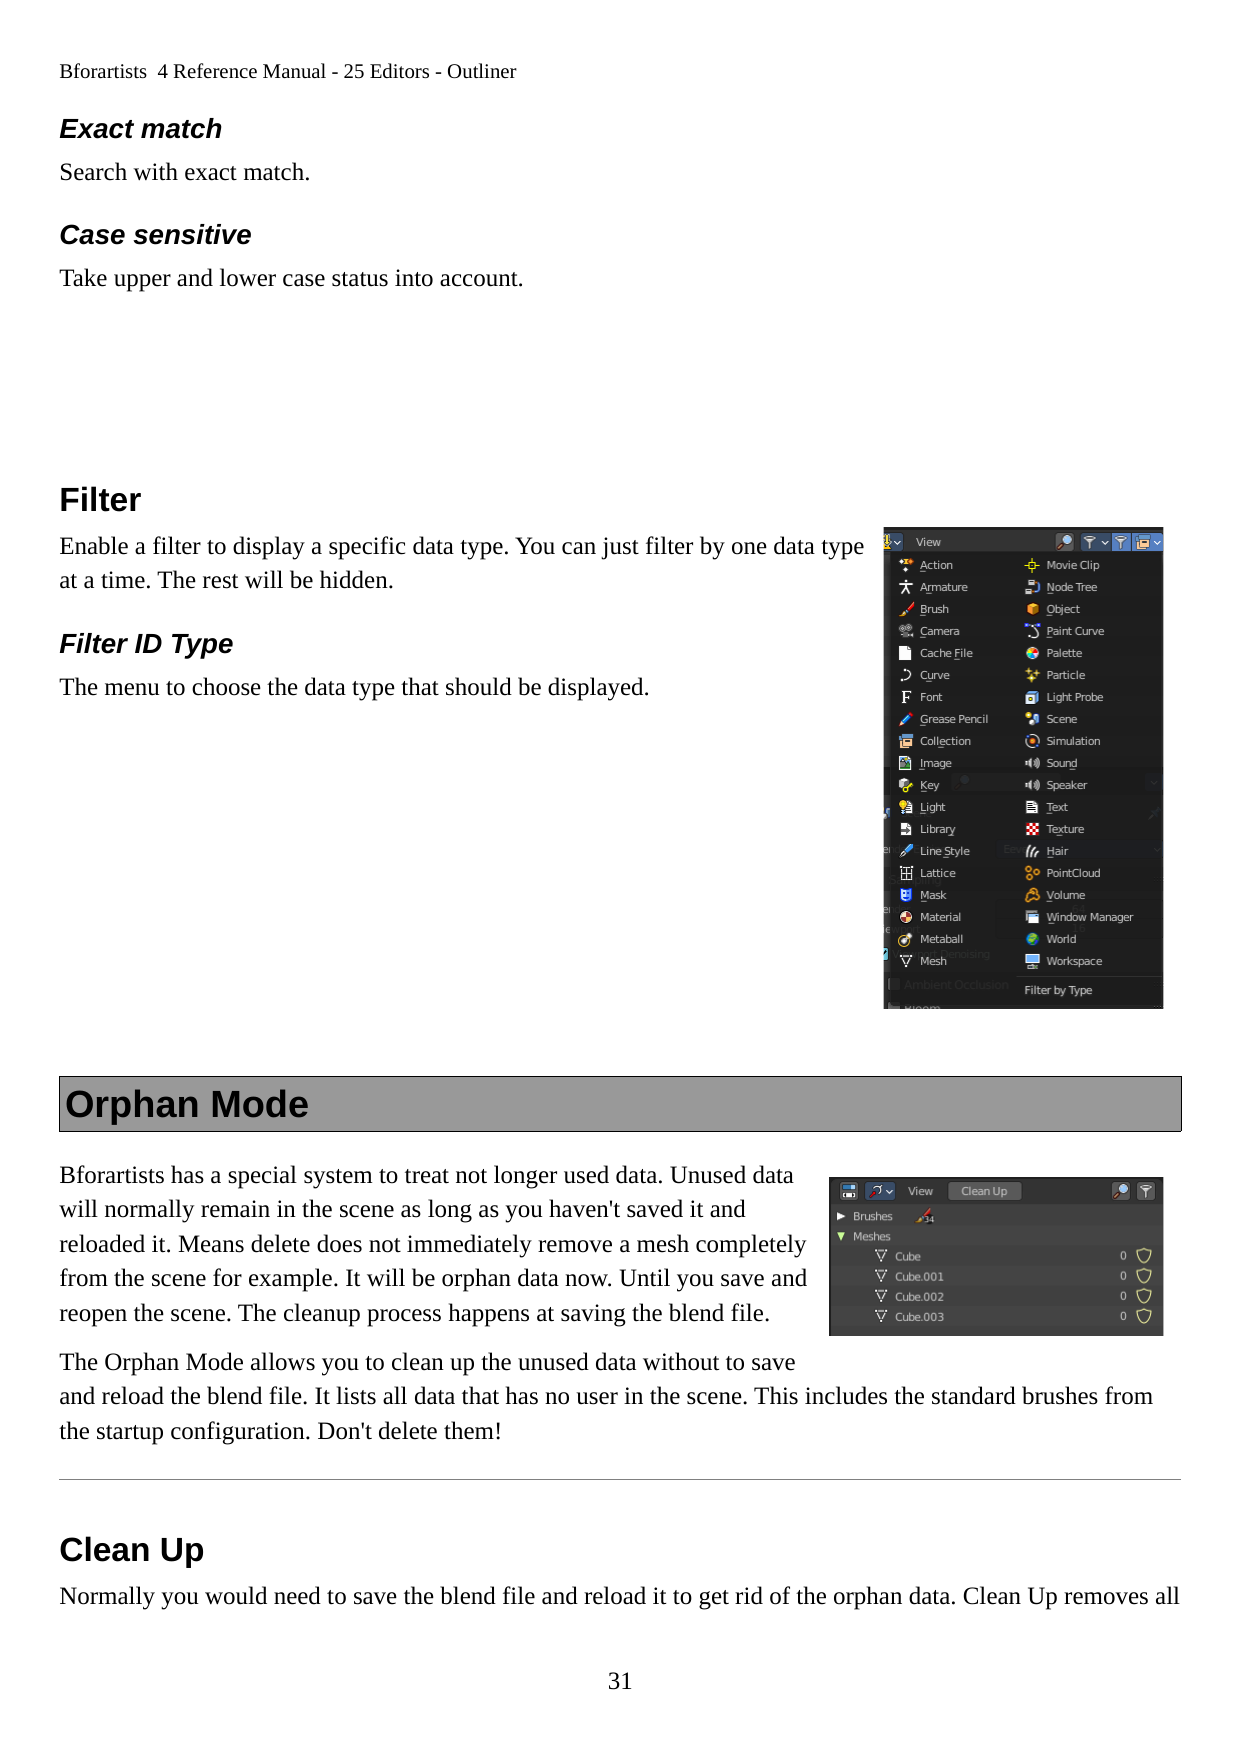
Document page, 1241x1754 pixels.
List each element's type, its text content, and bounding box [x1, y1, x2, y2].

text The menu to choose the data type that should be displayed. [59, 672, 883, 700]
text Take upper and lower case status into account. [59, 263, 1181, 292]
picture [829, 1177, 1164, 1336]
picture [883, 527, 1164, 1009]
text Normally you would need to save the blend file and reload it to get rid of the orphan data. Clean Up removes all [59, 1581, 1181, 1610]
subtitle [1164, 627, 1181, 659]
subtitle Case sensitive [59, 218, 1181, 250]
text The Orphan Mode allows you to clean up the unused data without to save and reload the blend file. It lists all data that has no user in the scene. This includes the standard brushes from the startup configuration. Don't delete them! [59, 1347, 1181, 1444]
subtitle Filter ID Type [59, 627, 883, 659]
subtitle Filter [59, 480, 1181, 519]
text Enable a filter to display a specific data type. You can just filter by one data type at a time. The rest will be hidden. [59, 531, 883, 594]
text Search with exact match. [59, 157, 1181, 186]
text Bforartists has a special system to treat not longer used data. Unused data will normally remain in the scene as long as you haven't saved it and reloaded it. Means delete does not immediately remove a mesh completely from the scene for example. It will be orphan data now. Until you save and reopen the scene. The cleanup process happens at saving the blend file. [59, 1160, 1181, 1327]
subtitle Exact match [59, 113, 1181, 144]
subtitle Clean Up [59, 1530, 1181, 1568]
table_header Orphan Mode [60, 1077, 1181, 1131]
